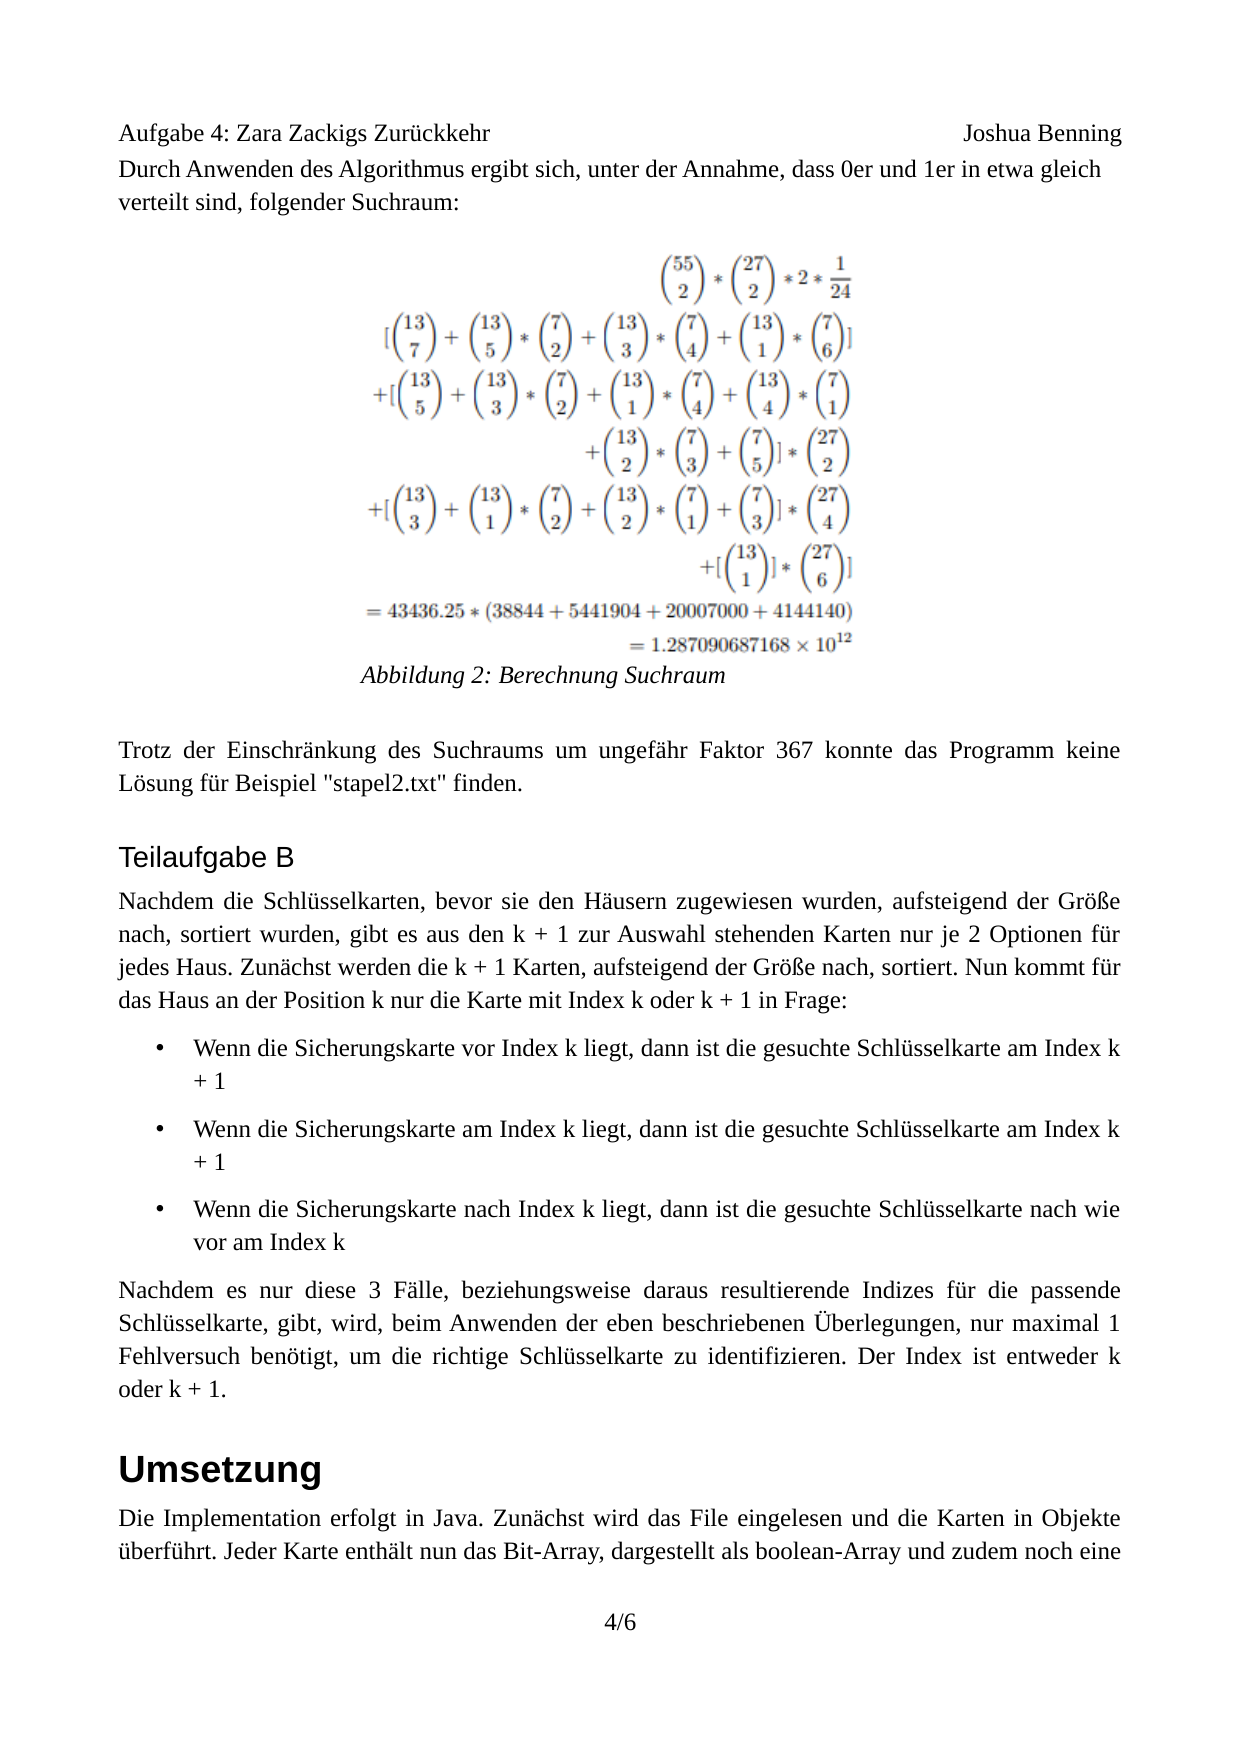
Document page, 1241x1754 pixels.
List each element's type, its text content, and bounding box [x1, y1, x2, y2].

text Die Implementation erfolgt in Java. Zunächst wird das File eingelesen und die Karten in Objekte überführt. Jeder Karte enthält nun das Bit-Array, dargestellt als boolean-Array und zudem noch eine [118, 1503, 1122, 1564]
list Wenn die Sicherungskarte am Index k liegt, dann ist die gesuchte Schlüsselkarte am Index k + 1 [156, 1114, 1122, 1175]
list Wenn die Sicherungskarte vor Index k liegt, dann ist die gesuchte Schlüsselkarte am Index k + 1 [156, 1033, 1122, 1095]
list Wenn die Sicherungskarte nach Index k liegt, dann ist die gesuchte Schlüsselkarte nach wie vor am Index k [156, 1194, 1122, 1256]
text Abbildung 2: Berechnung Suchraum [361, 661, 879, 689]
text Nachdem es nur diese 3 Fälle, beziehungsweise daraus resultierende Indizes für die passende Schlüsselkarte, gibt, wird, beim Anwenden der eben beschriebenen Überlegungen, nur maximal 1 Fehlversuch benötigt, um die richtige Schlüsselkarte zu identifizieren. Der Index ist entweder k oder k + 1. [118, 1275, 1122, 1403]
text Durch Anwenden des Algorithmus ergibt sich, unter der Annahme, dass 0er und 1er in etwa gleich verteilt sind, folgender Suchraum: [118, 154, 1122, 216]
text Nachdem die Schlüsselkarten, bevor sie den Häusern zugewiesen wurden, aufsteigend der Größe nach, sortiert wurden, gibt es aus den k + 1 zur Auswahl stehenden Karten nur je 2 Optionen für jedes Haus. Zunächst werden die k + 1 Karten, aufsteigend der Größe nach, sortiert. Nun kommt für das Haus an der Position k nur die Karte mit Index k oder k + 1 in Frage: [118, 886, 1122, 1014]
subtitle Umsetzung [118, 1447, 1122, 1490]
picture [363, 247, 877, 661]
text Trotz der Einschränkung des Suchraums um ungefähr Faktor 367 konnte das Programm keine Lösung für Beispiel "stapel2.txt" finden. [118, 735, 1122, 796]
subtitle Teilaufgabe B [118, 840, 1122, 874]
